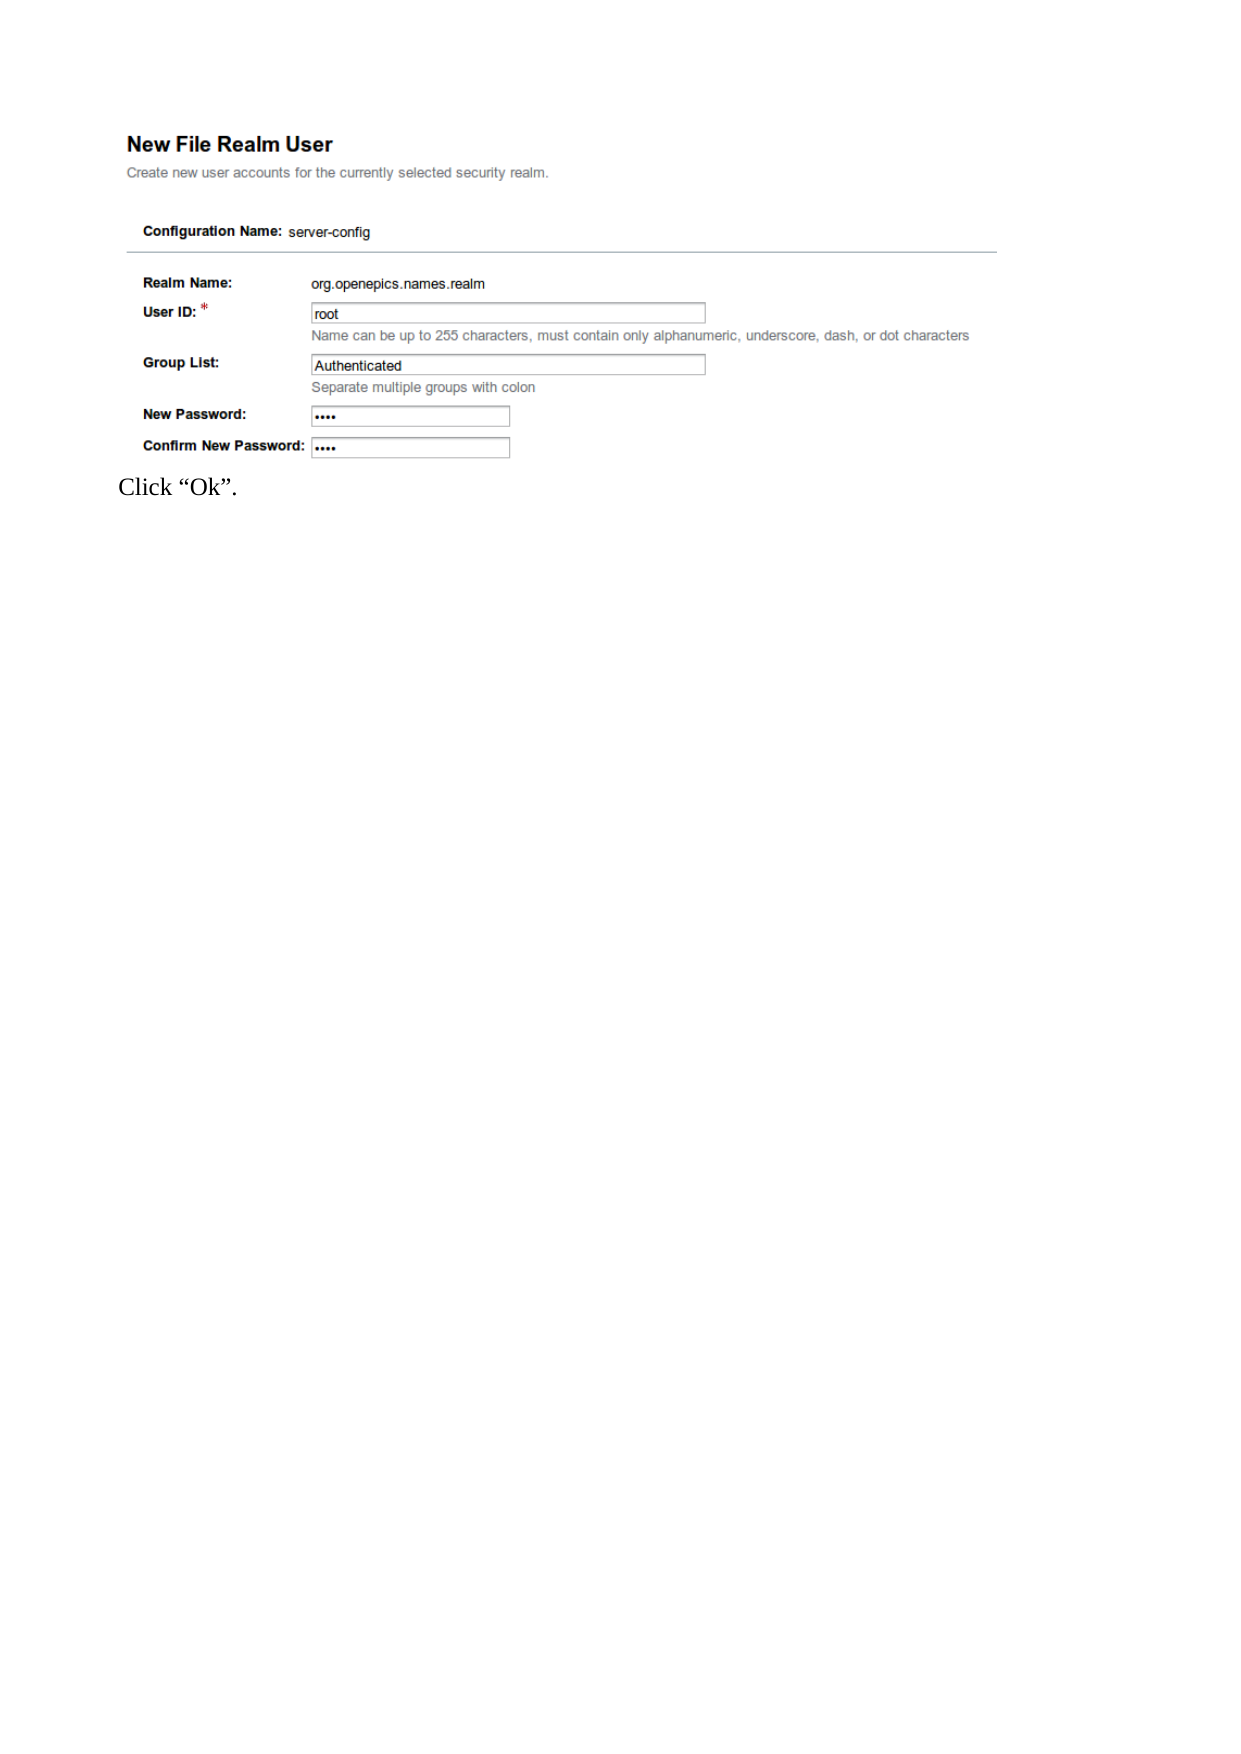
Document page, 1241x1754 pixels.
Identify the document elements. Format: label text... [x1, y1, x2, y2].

text Click “Ok”. [118, 473, 1122, 501]
picture [118, 118, 997, 473]
